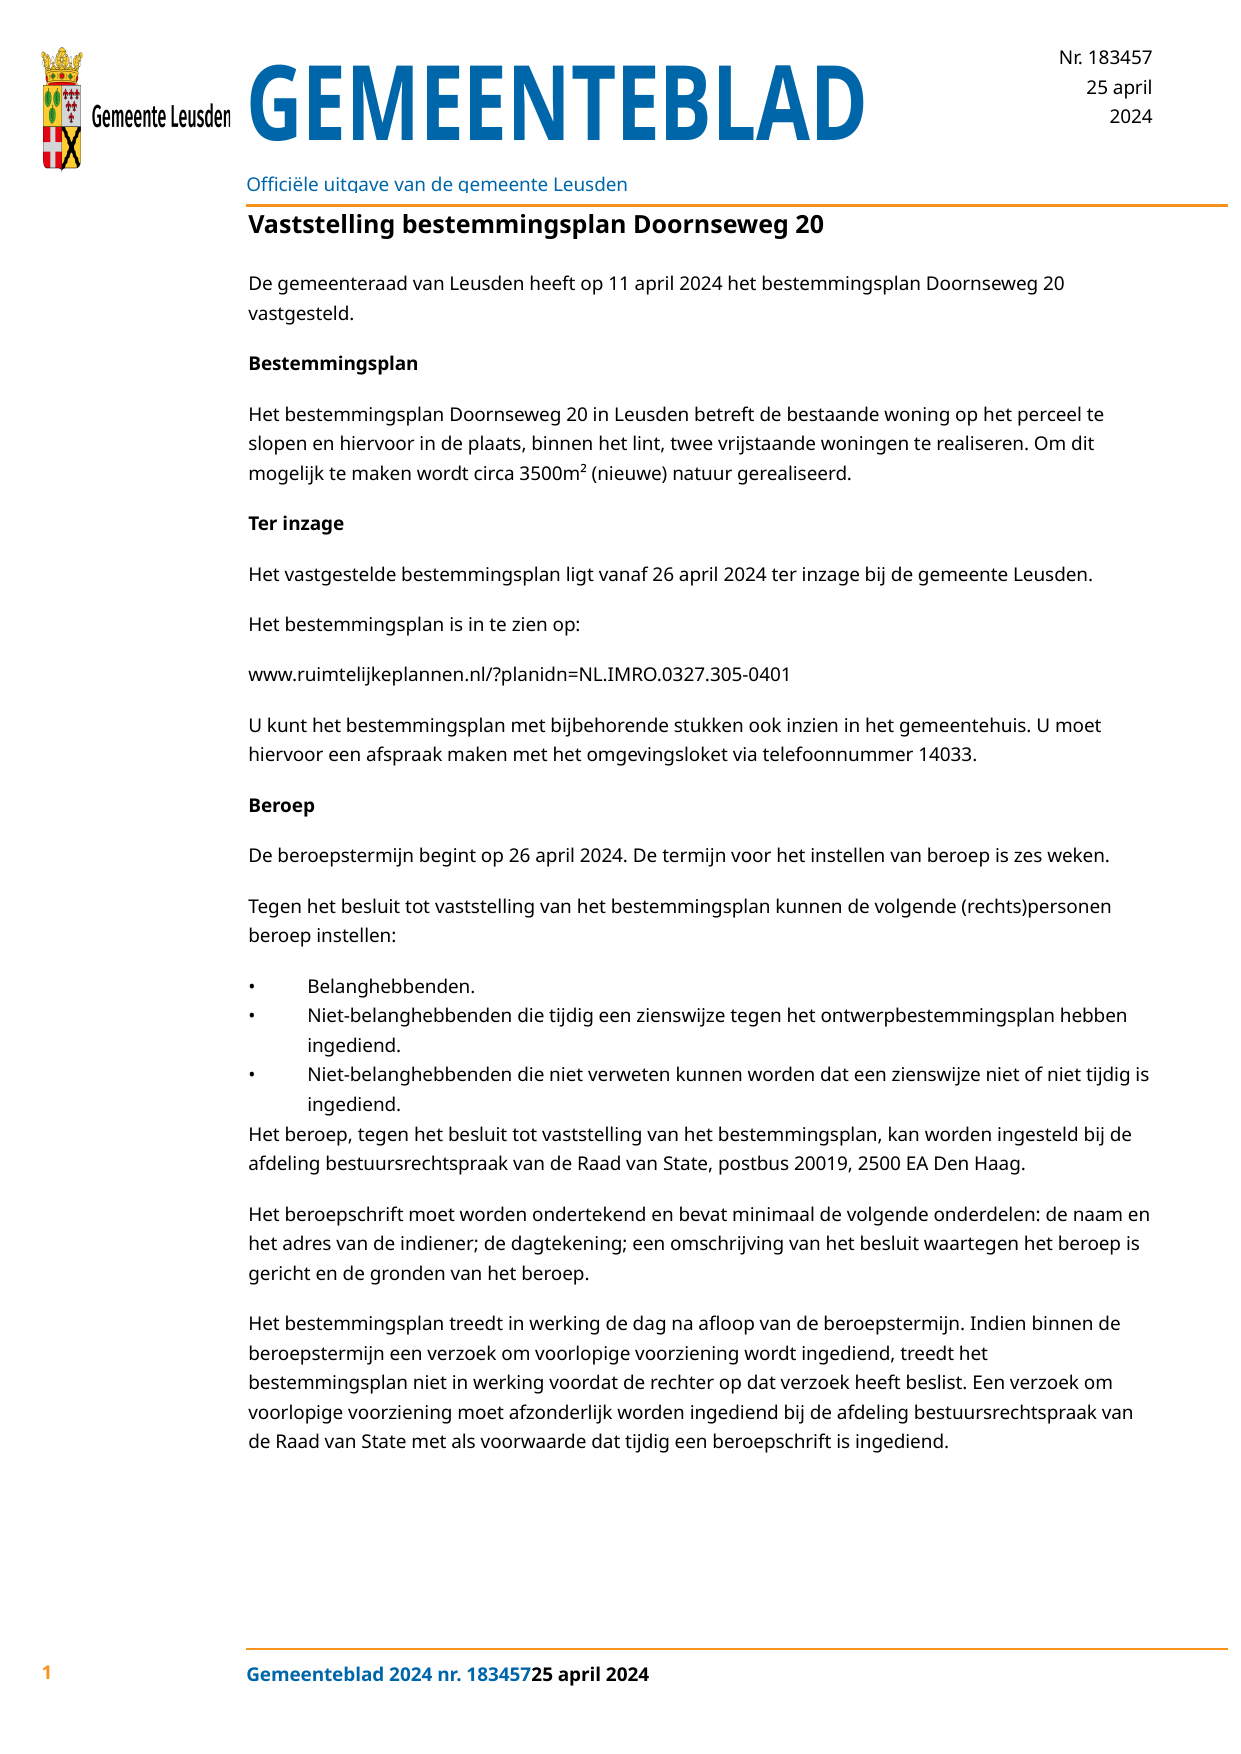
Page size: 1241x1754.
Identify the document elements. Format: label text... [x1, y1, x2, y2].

text Tegen het besluit tot vaststelling van het bestemmingsplan kunnen de volgende (rechts)personen beroep instellen: [248, 893, 1152, 948]
list Belanghebbenden. [248, 973, 1152, 998]
text Het beroepschrift moet worden ondertekend en bevat minimaal de volgende onderdelen: de naam en het adres van de indiener; de dagtekening; een omschrijving van het besluit waartegen het beroep is gericht en de gronden van het beroep. [248, 1201, 1152, 1286]
list Niet-belanghebbenden die tijdig een zienswijze tegen het ontwerpbestemmingsplan hebben ingediend. [248, 1002, 1152, 1058]
text Het beroep, tegen het besluit tot vaststelling van het bestemmingsplan, kan worden ingesteld bij de afdeling bestuursrechtspraak van de Raad van State, postbus 20019, 2500 EA Den Haag. [248, 1121, 1152, 1176]
text Het bestemmingsplan Doornseweg 20 in Leusden betreft de bestaande woning op het perceel te slopen en hiervoor in de plaats, binnen het lint, twee vrijstaande woningen te realiseren. Om dit mogelijk te maken wordt circa 3500m² (nieuwe) natuur gerealiseerd. [248, 401, 1152, 486]
text De gemeenteraad van Leusden heeft op 11 april 2024 het bestemmingsplan Doornseweg 20 vastgesteld. [248, 270, 1152, 326]
picture [41, 47, 231, 172]
text Het bestemmingsplan is in te zien op: [248, 611, 1152, 637]
text Het bestemmingsplan treedt in werking de dag na afloop van de beroepstermijn. Indien binnen de beroepstermijn een verzoek om voorlopige voorziening wordt ingediend, treedt het bestemmingsplan niet in werking voordat de rechter op dat verzoek heeft beslist. Een verzoek om voorlopige voorziening moet afzonderlijk worden ingediend bij de afdeling bestuursrechtspraak van de Raad van State met als voorwaarde dat tijdig een beroepschrift is ingediend. [248, 1310, 1152, 1454]
text Het vastgestelde bestemmingsplan ligt vanaf 26 april 2024 ter inzage bij de gemeente Leusden. [248, 561, 1152, 586]
list Niet-belanghebbenden die niet verweten kunnen worden dat een zienswijze niet of niet tijdig is ingediend. [248, 1062, 1152, 1117]
text U kunt het bestemmingsplan met bijbehorende stukken ook inzien in het gemeentehuis. U moet hiervoor een afspraak maken met het omgevingsloket via telefoonnummer 14033. [248, 712, 1152, 767]
text De beroepstermijn begint op 26 april 2024. De termijn voor het instellen van beroep is zes weken. [248, 842, 1152, 868]
text www.ruimtelijkeplannen.nl/?planidn=NL.IMRO.0327.305-0401 [248, 662, 1152, 687]
text Beroep [248, 792, 1152, 818]
text Ter inzage [248, 510, 1152, 536]
text Vaststelling bestemmingsplan Doornseweg 20 [248, 207, 1152, 241]
text Bestemmingsplan [248, 350, 1152, 376]
